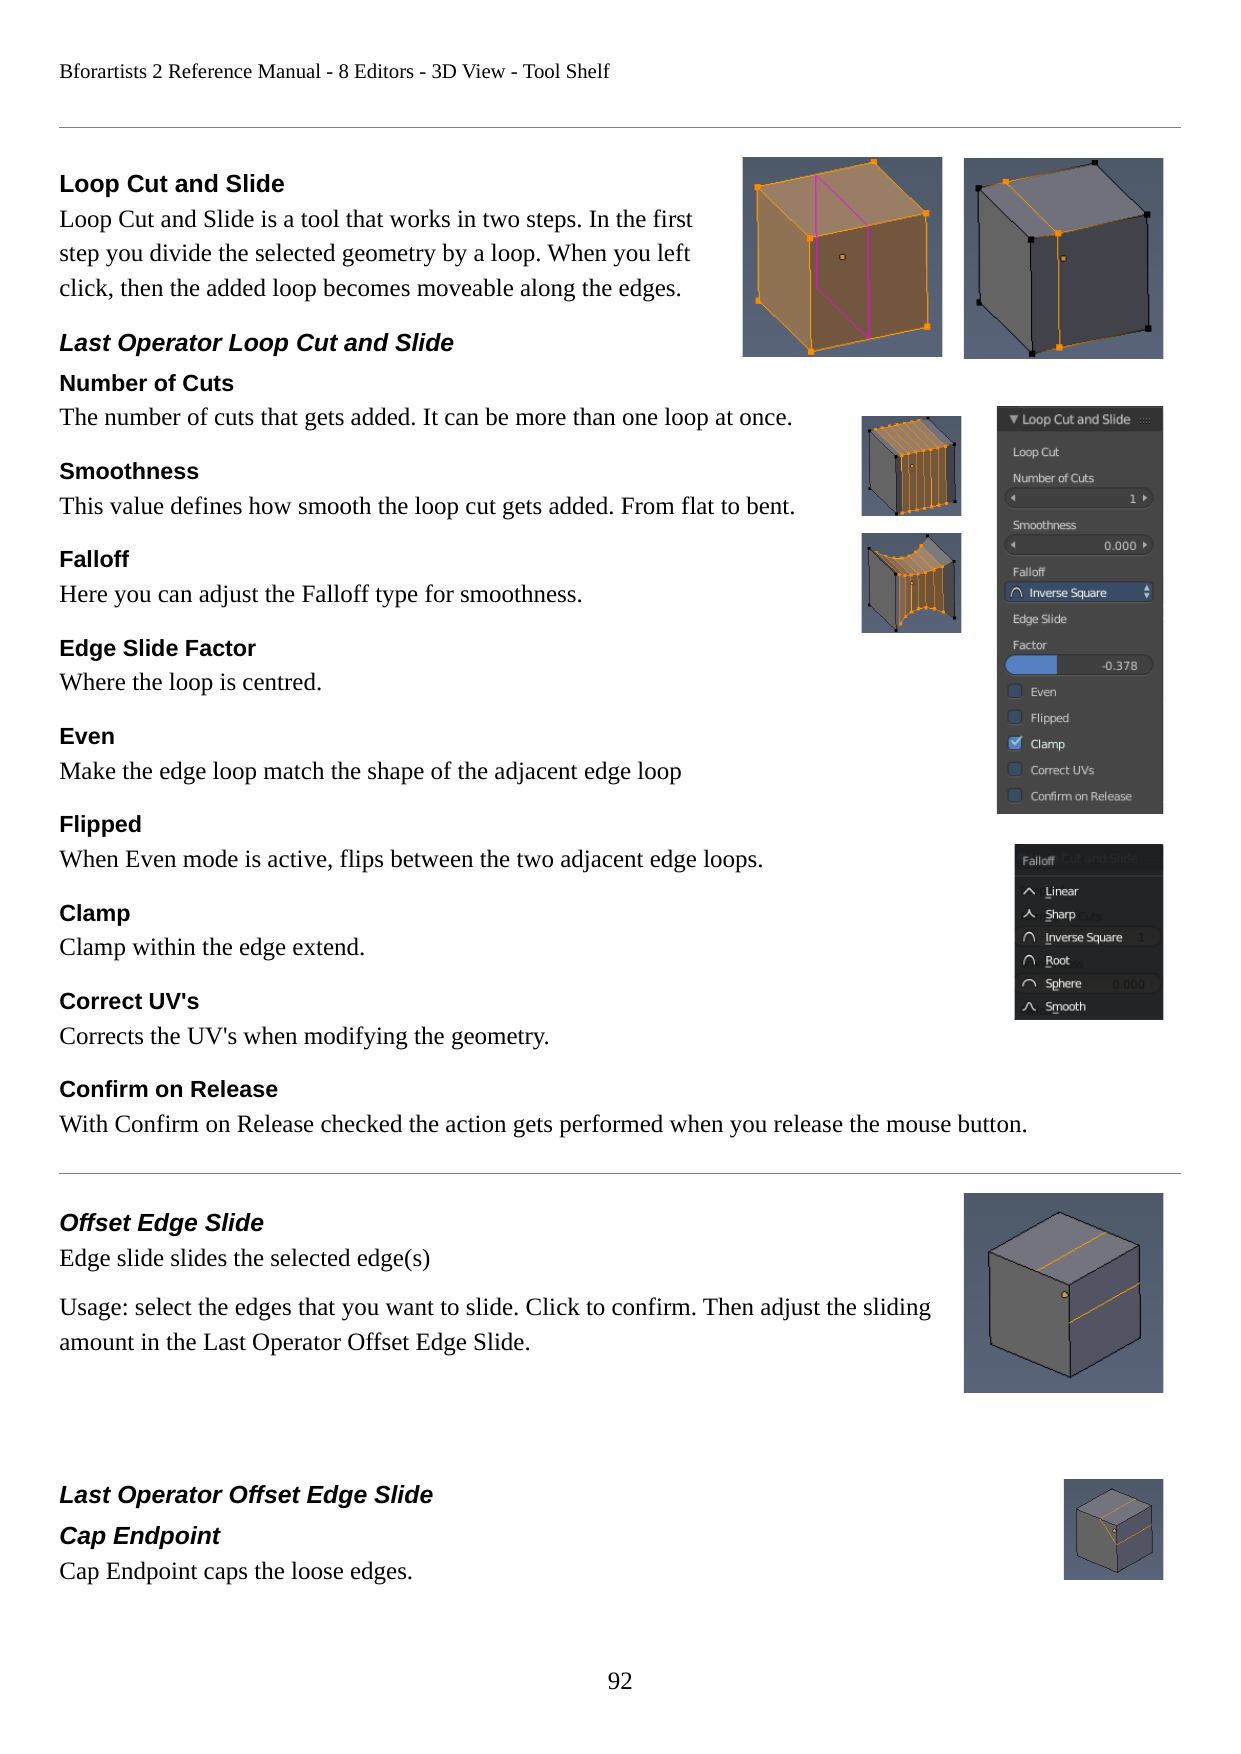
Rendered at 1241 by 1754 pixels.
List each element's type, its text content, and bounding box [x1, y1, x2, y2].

picture [963, 158, 1164, 359]
subtitle [1164, 988, 1181, 1014]
text Edge slide slides the selected edge(s) [59, 1243, 963, 1272]
picture [1063, 1479, 1164, 1580]
picture [1014, 844, 1164, 1020]
subtitle Confirm on Release [59, 1076, 1181, 1103]
subtitle Falloff [59, 546, 861, 573]
text Clamp within the edge extend. [59, 932, 1014, 961]
text Usage: select the edges that you want to slide. Click to confirm. Then adjust the sliding amount in the Last Operator Offset Edge Slide. [59, 1292, 963, 1356]
subtitle Number of Cuts [59, 369, 1181, 396]
subtitle [1164, 899, 1181, 926]
subtitle Edge Slide Factor [59, 634, 996, 661]
text Make the edge loop match the shape of the adjacent edge loop [59, 756, 996, 784]
subtitle Flipped [59, 811, 1181, 838]
subtitle [1164, 1521, 1181, 1550]
text Corrects the UV's when modifying the geometry. [59, 1021, 1181, 1049]
picture [996, 406, 1164, 814]
subtitle [1164, 546, 1181, 573]
subtitle Last Operator Loop Cut and Slide [59, 328, 742, 357]
text Where the loop is centred. [59, 667, 996, 696]
subtitle [1164, 169, 1181, 198]
subtitle [1164, 458, 1181, 484]
subtitle Correct UV's [59, 988, 1014, 1014]
picture [861, 533, 962, 633]
text When Even mode is active, flips between the two adjacent edge loops. [59, 844, 1014, 873]
text Cap Endpoint caps the loose edges. [59, 1556, 1181, 1585]
subtitle Even [59, 723, 996, 749]
picture [963, 1193, 1164, 1393]
text Loop Cut and Slide is a tool that works in two steps. In the first step you divide the selected geometry by a loop. When you left click, then the added loop becomes moveable along the edges. [59, 204, 742, 302]
subtitle Last Operator Offset Edge Slide [59, 1480, 1063, 1509]
subtitle [1164, 634, 1181, 661]
subtitle [962, 458, 996, 484]
subtitle [962, 546, 996, 573]
text Here you can adjust the Falloff type for smoothness. [59, 579, 861, 608]
text The number of cuts that gets added. It can be more than one loop at once. [59, 402, 1181, 431]
subtitle [1164, 1208, 1181, 1237]
text This value defines how smooth the loop cut gets added. From flat to bent. [59, 491, 996, 519]
subtitle [943, 169, 963, 198]
subtitle [1164, 723, 1181, 749]
subtitle Loop Cut and Slide [59, 169, 742, 198]
picture [861, 416, 962, 516]
subtitle Cap Endpoint [59, 1521, 1063, 1550]
subtitle Smoothness [59, 458, 861, 484]
subtitle Clamp [59, 899, 1014, 926]
text With Confirm on Release checked the action gets performed when you release the mouse button. [59, 1109, 1181, 1138]
picture [742, 157, 943, 357]
subtitle Offset Edge Slide [59, 1208, 963, 1237]
